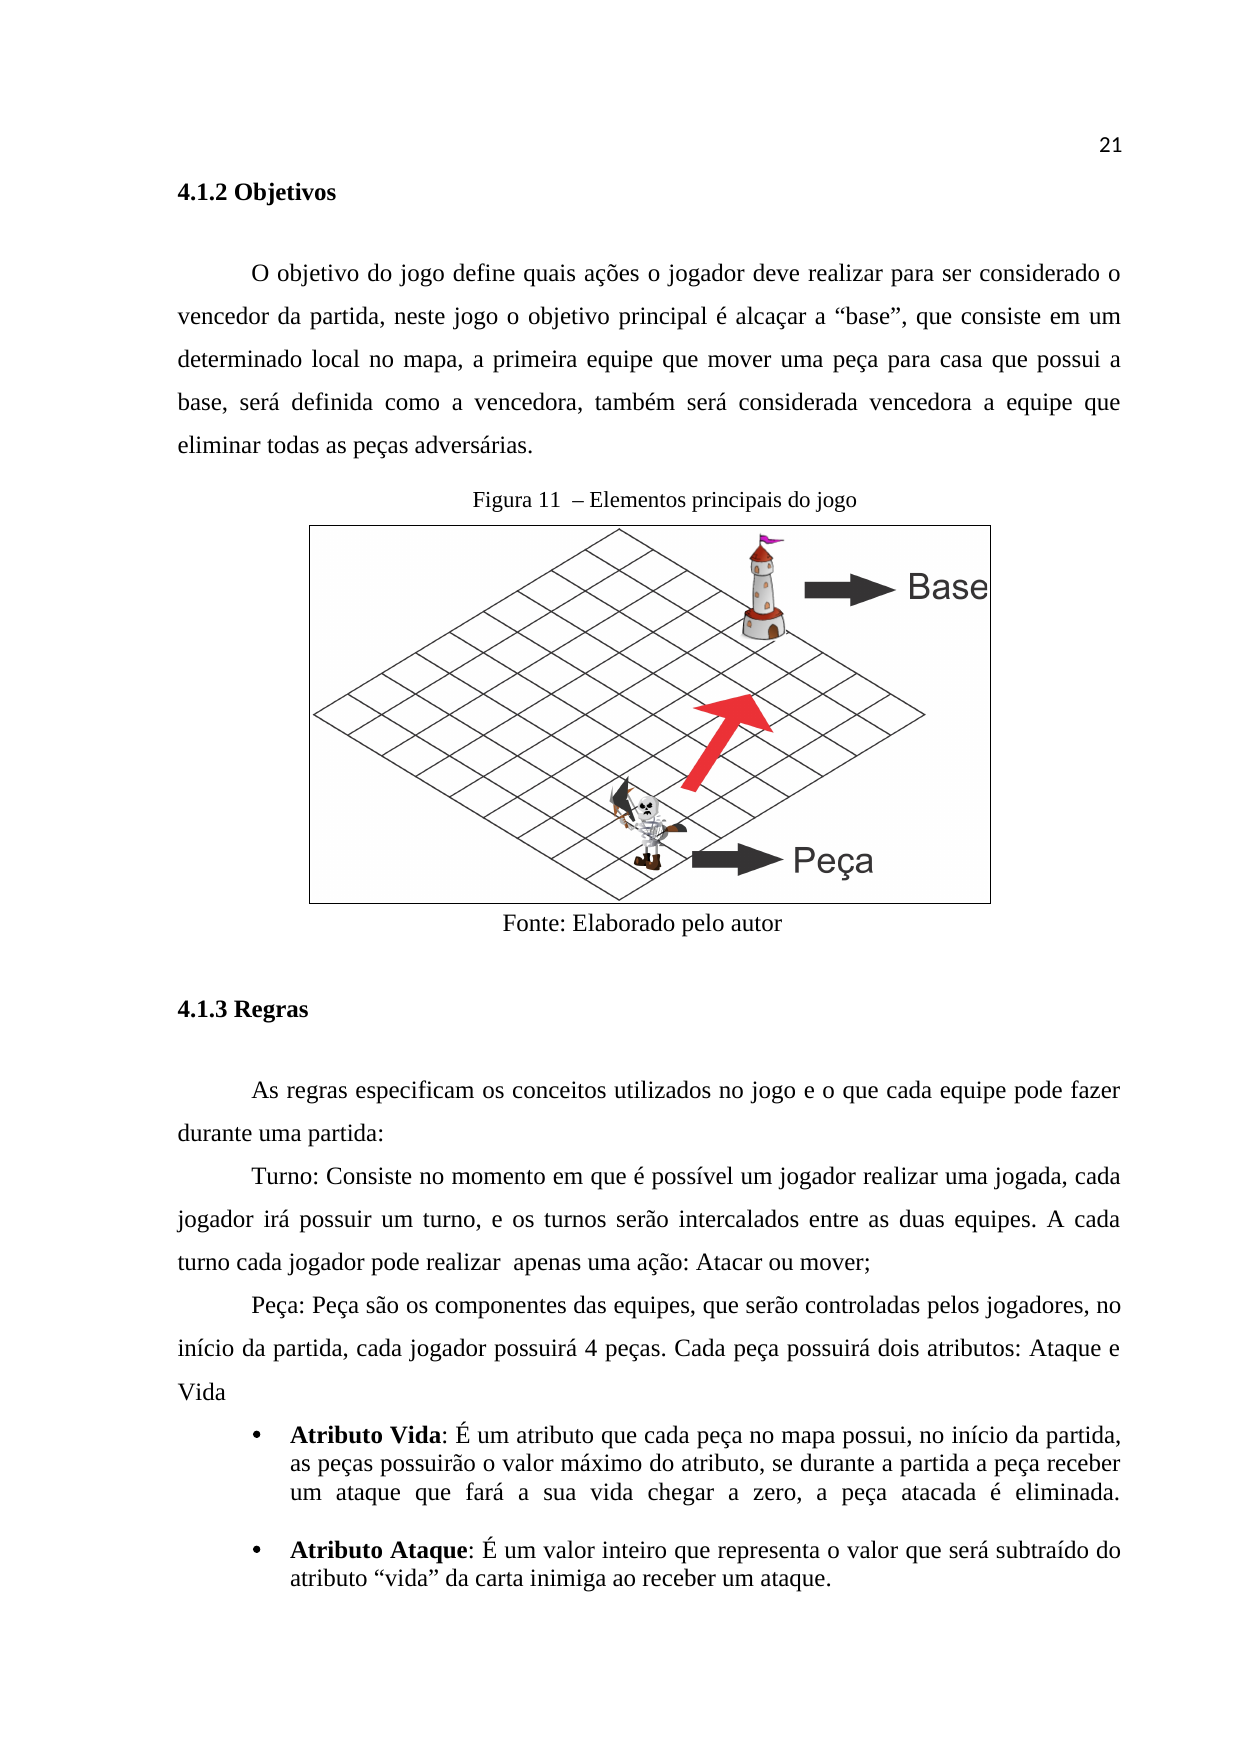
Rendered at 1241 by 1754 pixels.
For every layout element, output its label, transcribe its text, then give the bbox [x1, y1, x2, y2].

text As regras especificam os conceitos utilizados no jogo e o que cada equipe pode fazer durante uma partida: [177, 1075, 1122, 1147]
subtitle Fonte: Elaborado pelo autor 4.1.3 Regras [177, 901, 1122, 1023]
picture [312, 528, 988, 901]
text Turno: Consiste no momento em que é possível um jogador realizar uma jogada, cada jogador irá possuir um turno, e os turnos serão intercalados entre as duas equipes. A cada turno cada jogador pode realizar apenas uma ação: Atacar ou mover; [177, 1161, 1122, 1276]
text Figura 11 – Elementos principais do jogo [177, 486, 1122, 512]
text O objetivo do jogo define quais ações o jogador deve realizar para ser considerado o vencedor da partida, neste jogo o objetivo principal é alcaçar a “base”, que consiste em um determinado local no mapa, a primeira equipe que mover uma peça para casa que possui a base, será definida como a vencedora, também será considerada vencedora a equipe que eliminar todas as peças adversárias. [177, 258, 1122, 459]
text Peça: Peça são os componentes das equipes, que serão controladas pelos jogadores, no início da partida, cada jogador possuirá 4 peças. Cada peça possuirá dois atributos: Ataque e Vida [177, 1290, 1122, 1405]
subtitle 4.1.2 Objetivos [177, 177, 1122, 206]
list Atributo Vida: É um atributo que cada peça no mapa possui, no início da partida, as peças possuirão o valor máximo do atributo, se durante a partida a peça receber um ataque que fará a sua vida chegar a zero, a peça atacada é eliminada. [252, 1420, 1122, 1535]
list Atributo Ataque: É um valor inteiro que representa o valor que será subtraído do atributo “vida” da carta inimiga ao receber um ataque. [252, 1535, 1122, 1592]
